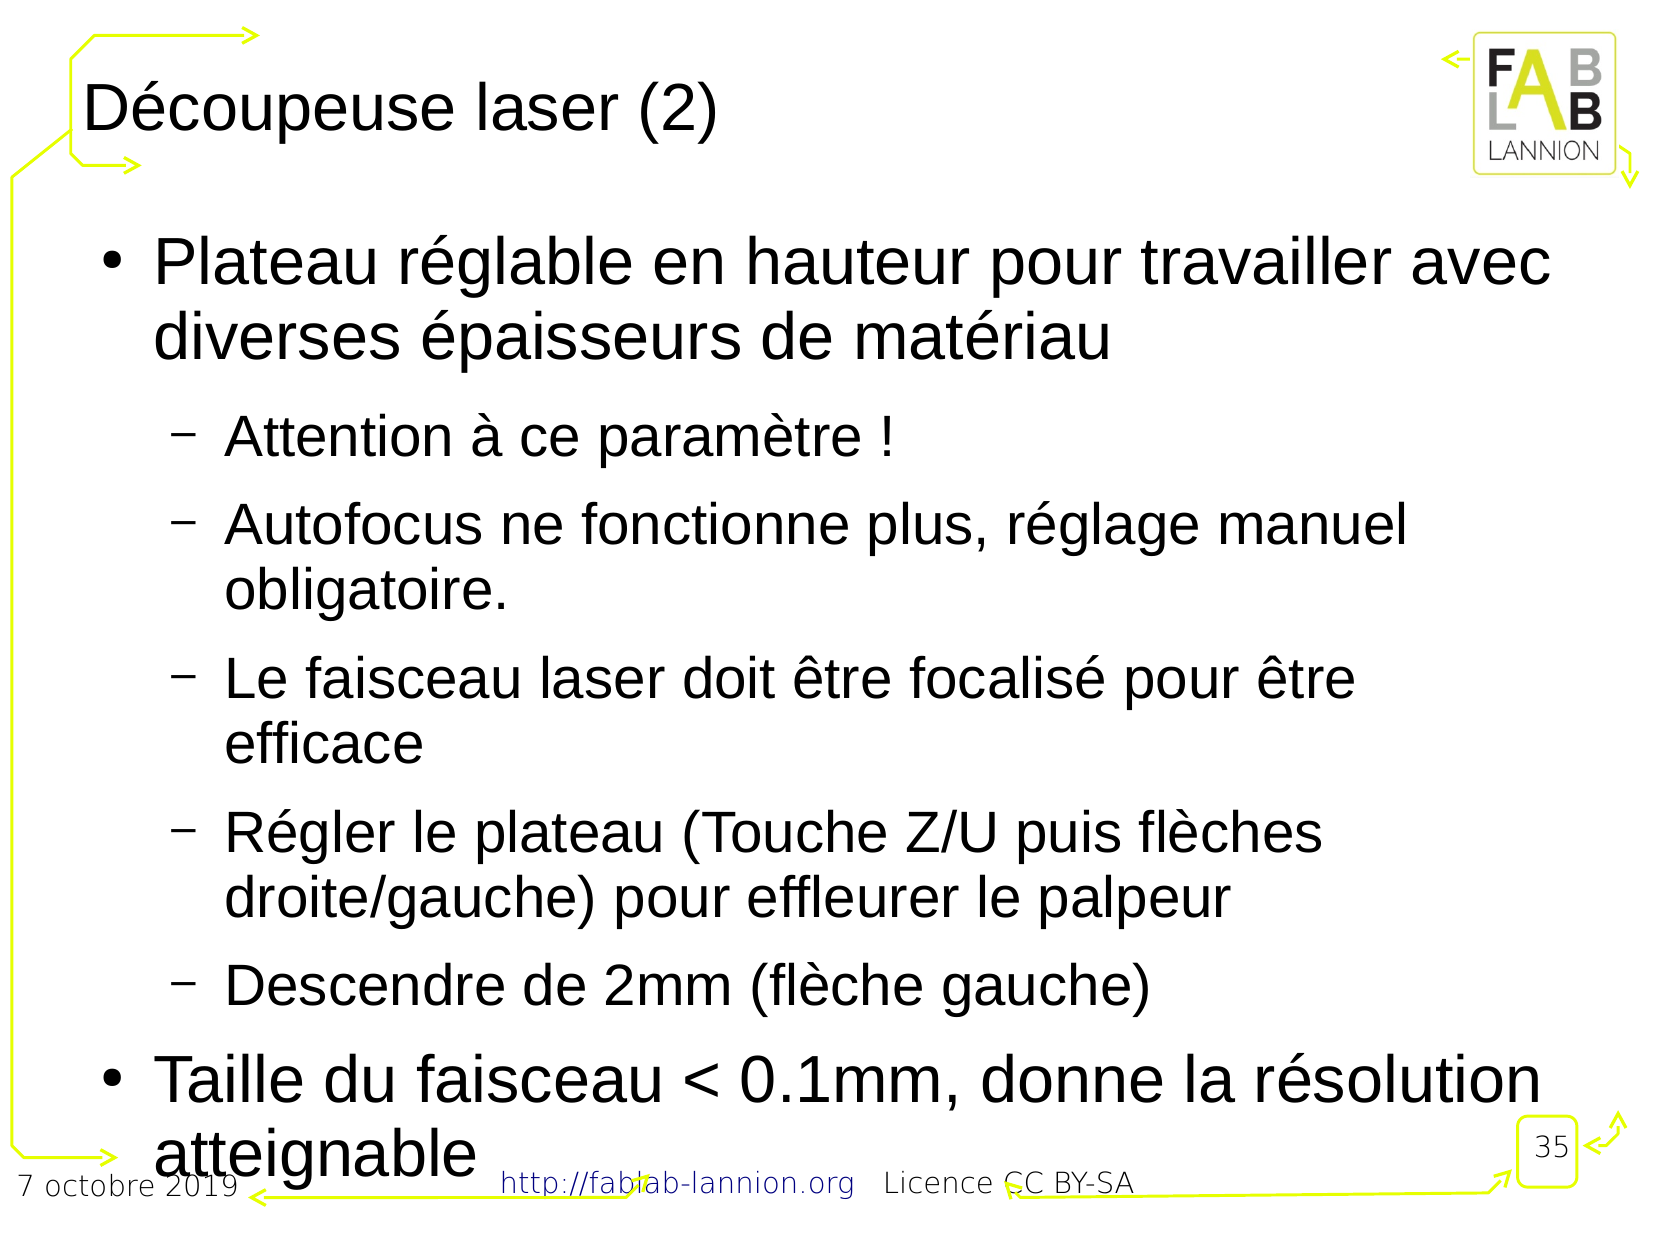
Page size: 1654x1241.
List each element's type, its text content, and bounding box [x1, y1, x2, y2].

list Plateau réglable en hauteur pour travailler avec diverses épaisseurs de matériau Attention à ce paramètre ! Autofocus ne fonctionne plus, réglage manuel obligatoire. Le faisceau laser doit être focalisé pour être efficace Régler le plateau (Touche Z/U puis flèches droite/gauche) pour effleurer le palpeur Descendre de 2mm (flèche gauche) Taille du faisceau < 0.1mm, donne la résolution atteignable [82, 224, 1571, 1099]
title Découpeuse laser (2) [82, 49, 1441, 166]
picture [1470, 29, 1619, 178]
